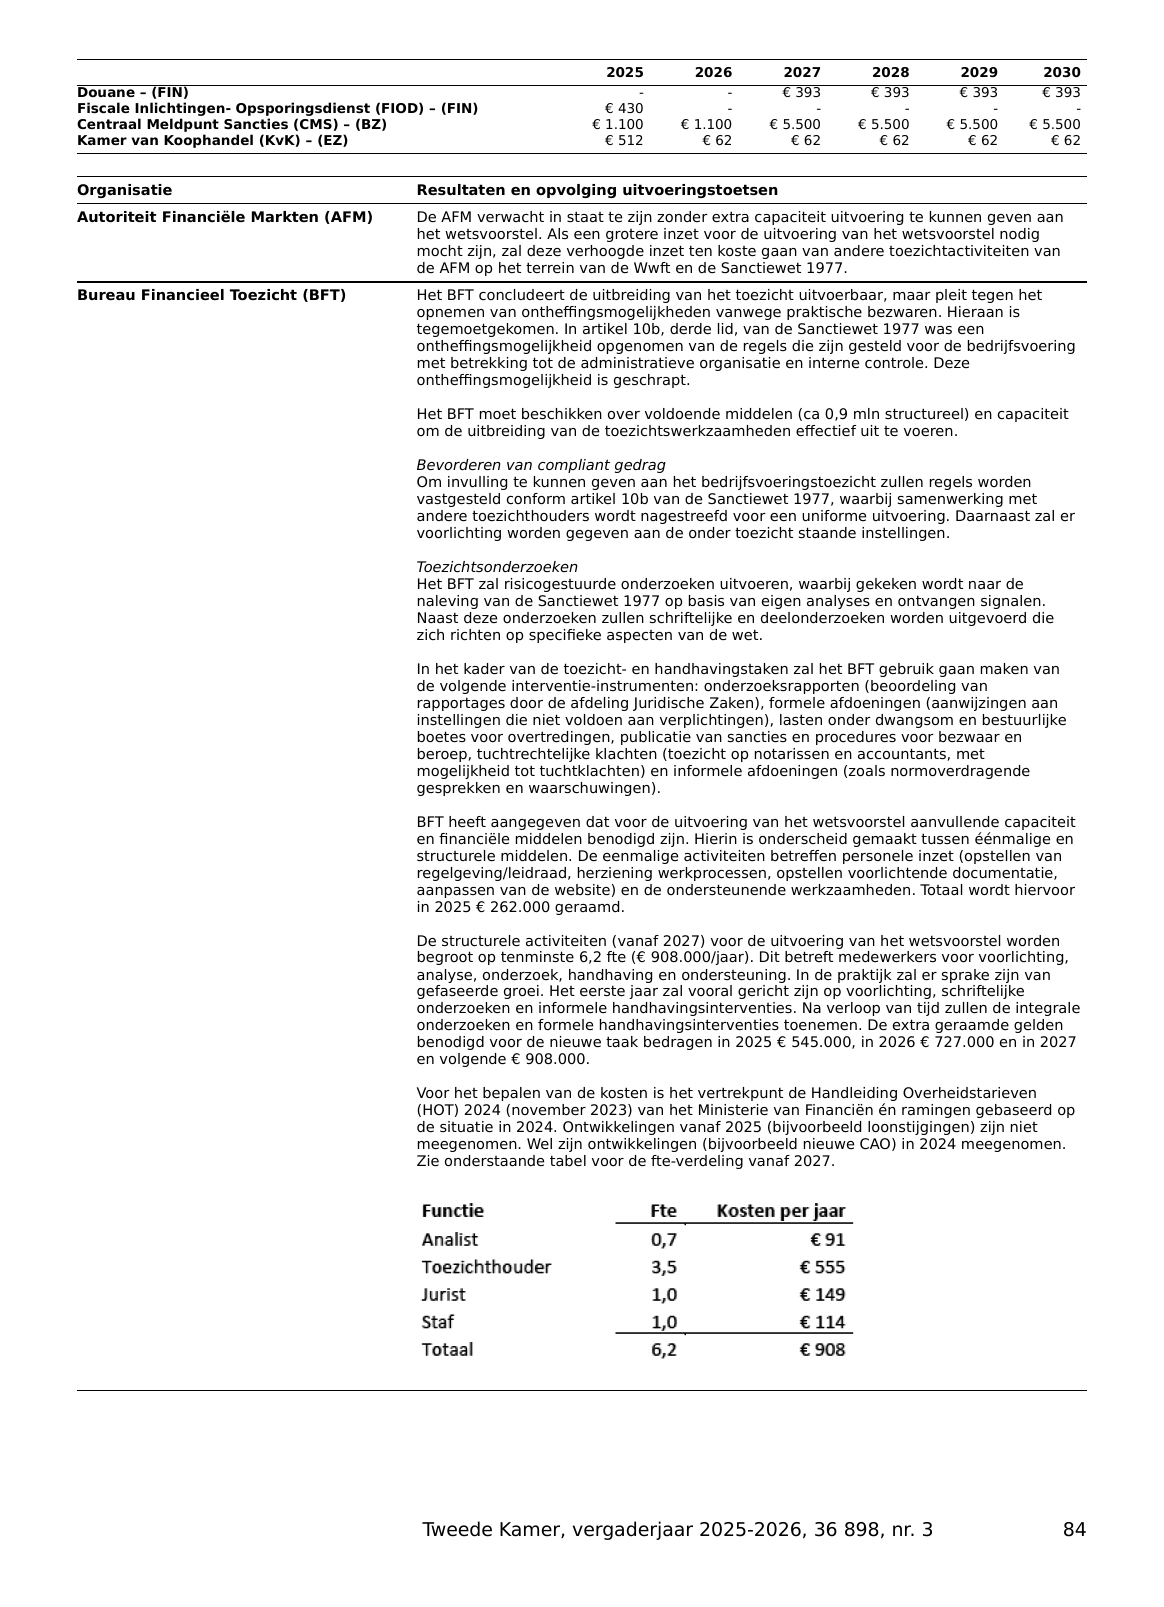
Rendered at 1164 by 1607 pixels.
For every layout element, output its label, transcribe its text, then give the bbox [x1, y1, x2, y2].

table_cell De structurele activiteiten (vanaf 2027) voor de uitvoering van het wetsvoorstel worden begroot op tenminste 6,2 fte (€ 908.000/jaar). Dit betreft medewerkers voor voorlichting, analyse, onderzoek, handhaving en ondersteuning. In de praktijk zal er sprake zijn van gefaseerde groei. Het eerste jaar zal vooral gericht zijn op voorlichting, schriftelijke onderzoeken en informele handhavingsinterventies. Na verloop van tijd zullen de integrale onderzoeken en formele handhavingsinterventies toenemen. De extra geraamde gelden benodigd voor de nieuwe taak bedragen in 2025 € 545.000, in 2026 € 727.000 en in 2027 en volgende € 908.000. [410, 933, 1087, 1068]
table_header 2026 [650, 60, 738, 85]
table_cell [77, 559, 410, 576]
table_cell - [1004, 101, 1087, 117]
table_cell Toezichtsonderzoeken [410, 559, 1087, 576]
table_cell [410, 1068, 1087, 1085]
table_cell [77, 457, 410, 474]
table_cell € 62 [915, 133, 1004, 153]
table_cell [77, 406, 410, 440]
table_cell € 5.500 [827, 117, 915, 132]
table_cell € 5.500 [1004, 117, 1087, 132]
table_cell [77, 915, 410, 932]
table_cell Het BFT moet beschikken over voldoende middelen (ca 0,9 mln structureel) en capaciteit om de uitbreiding van de toezichtswerkzaamheden effectief uit te voeren. [410, 406, 1087, 440]
table_header Resultaten en opvolging uitvoeringstoetsen [410, 177, 1087, 203]
table_cell [77, 576, 410, 644]
table_cell € 393 [1004, 86, 1087, 101]
table_cell [77, 1085, 410, 1390]
table_cell € 512 [561, 133, 649, 153]
table_cell BFT heeft aangegeven dat voor de uitvoering van het wetsvoorstel aanvullende capaciteit en financiële middelen benodigd zijn. Hierin is onderscheid gemaakt tussen éénmalige en structurele middelen. De eenmalige activiteiten betreffen personele inzet (opstellen van regelgeving/leidraad, herziening werkprocessen, opstellen voorlichtende documentatie, aanpassen van de website) en de ondersteunende werkzaamheden. Totaal wordt hiervoor in 2025 € 262.000 geraamd. [410, 814, 1087, 915]
table_cell Kamer van Koophandel (KvK) – (EZ) [77, 133, 561, 153]
table_cell [410, 440, 1087, 457]
table_header Organisatie [77, 177, 410, 203]
table_cell Douane – (FIN) [77, 86, 561, 101]
table_cell [77, 661, 410, 797]
table_header 2025 [561, 60, 649, 85]
table_cell In het kader van de toezicht- en handhavingstaken zal het BFT gebruik gaan maken van de volgende interventie-instrumenten: onderzoeksrapporten (beoordeling van rapportages door de afdeling Juridische Zaken), formele afdoeningen (aanwijzingen aan instellingen die niet voldoen aan verplichtingen), lasten onder dwangsom en bestuurlijke boetes voor overtredingen, publicatie van sancties en procedures voor bezwaar en beroep, tuchtrechtelijke klachten (toezicht op notarissen en accountants, met mogelijkheid tot tuchtklachten) en informele afdoeningen (zoals normoverdragende gesprekken en waarschuwingen). [410, 661, 1087, 797]
table_cell - [827, 101, 915, 117]
table_cell [77, 797, 410, 813]
table_cell € 62 [827, 133, 915, 153]
table_cell € 1.100 [650, 117, 738, 132]
table_cell [410, 389, 1087, 406]
table_cell - [650, 101, 738, 117]
table_cell Fiscale Inlichtingen- Opsporingsdienst (FIOD) – (FIN) [77, 101, 561, 117]
table_cell € 393 [738, 86, 827, 101]
table_cell [77, 389, 410, 406]
table_cell Centraal Meldpunt Sancties (CMS) – (BZ) [77, 117, 561, 132]
table_cell € 62 [738, 133, 827, 153]
picture [416, 1192, 854, 1364]
table_cell - [561, 86, 649, 101]
table_cell € 5.500 [915, 117, 1004, 132]
table_cell [410, 644, 1087, 661]
table_cell Om invulling te kunnen geven aan het bedrijfsvoeringstoezicht zullen regels worden vastgesteld conform artikel 10b van de Sanctiewet 1977, waarbij samenwerking met andere toezichthouders wordt nagestreefd voor een uniforme uitvoering. Daarnaast zal er voorlichting worden gegeven aan de onder toezicht staande instellingen. [410, 474, 1087, 542]
table_cell [77, 542, 410, 559]
table_cell - [738, 101, 827, 117]
table_cell [77, 474, 410, 542]
table_cell € 430 [561, 101, 649, 117]
table_header 2029 [915, 60, 1004, 85]
table_cell € 5.500 [738, 117, 827, 132]
table_header [77, 60, 561, 85]
table_cell € 393 [915, 86, 1004, 101]
table_cell € 393 [827, 86, 915, 101]
table_cell [410, 797, 1087, 813]
table_cell € 62 [1004, 133, 1087, 153]
table_cell € 62 [650, 133, 738, 153]
table_cell [410, 542, 1087, 559]
table_header 2030 [1004, 60, 1087, 85]
table_header 2027 [738, 60, 827, 85]
table_cell [77, 440, 410, 457]
table_cell [77, 933, 410, 1068]
table_cell Autoriteit Financiële Markten (AFM) [77, 204, 410, 281]
table_cell Voor het bepalen van de kosten is het vertrekpunt de Handleiding Overheidstarieven (HOT) 2024 (november 2023) van het Ministerie van Financiën én ramingen gebaseerd op de situatie in 2024. Ontwikkelingen vanaf 2025 (bijvoorbeeld loonstijgingen) zijn niet meegenomen. Wel zijn ontwikkelingen (bijvoorbeeld nieuwe CAO) in 2024 meegenomen. Zie onderstaande tabel voor de fte-verdeling vanaf 2027. [410, 1085, 1087, 1390]
table_cell [77, 644, 410, 661]
table_cell [77, 814, 410, 915]
table_cell Het BFT zal risicogestuurde onderzoeken uitvoeren, waarbij gekeken wordt naar de naleving van de Sanctiewet 1977 op basis van eigen analyses en ontvangen signalen. Naast deze onderzoeken zullen schriftelijke en deelonderzoeken worden uitgevoerd die zich richten op specifieke aspecten van de wet. [410, 576, 1087, 644]
table_cell - [650, 86, 738, 101]
table_cell [410, 915, 1087, 932]
table_cell De AFM verwacht in staat te zijn zonder extra capaciteit uitvoering te kunnen geven aan het wetsvoorstel. Als een grotere inzet voor de uitvoering van het wetsvoorstel nodig mocht zijn, zal deze verhoogde inzet ten koste gaan van andere toezichtactiviteiten van de AFM op het terrein van de Wwft en de Sanctiewet 1977. [410, 204, 1087, 281]
table_header 2028 [827, 60, 915, 85]
table_cell Bureau Financieel Toezicht (BFT) [77, 283, 410, 389]
table_cell - [915, 101, 1004, 117]
table_cell Het BFT concludeert de uitbreiding van het toezicht uitvoerbaar, maar pleit tegen het opnemen van ontheffingsmogelijkheden vanwege praktische bezwaren. Hieraan is tegemoetgekomen. In artikel 10b, derde lid, van de Sanctiewet 1977 was een ontheffingsmogelijkheid opgenomen van de regels die zijn gesteld voor de bedrijfsvoering met betrekking tot de administratieve organisatie en interne controle. Deze ontheffingsmogelijkheid is geschrapt. [410, 283, 1087, 389]
table_cell [77, 1068, 410, 1085]
table_cell € 1.100 [561, 117, 649, 132]
table_cell Bevorderen van compliant gedrag [410, 457, 1087, 474]
